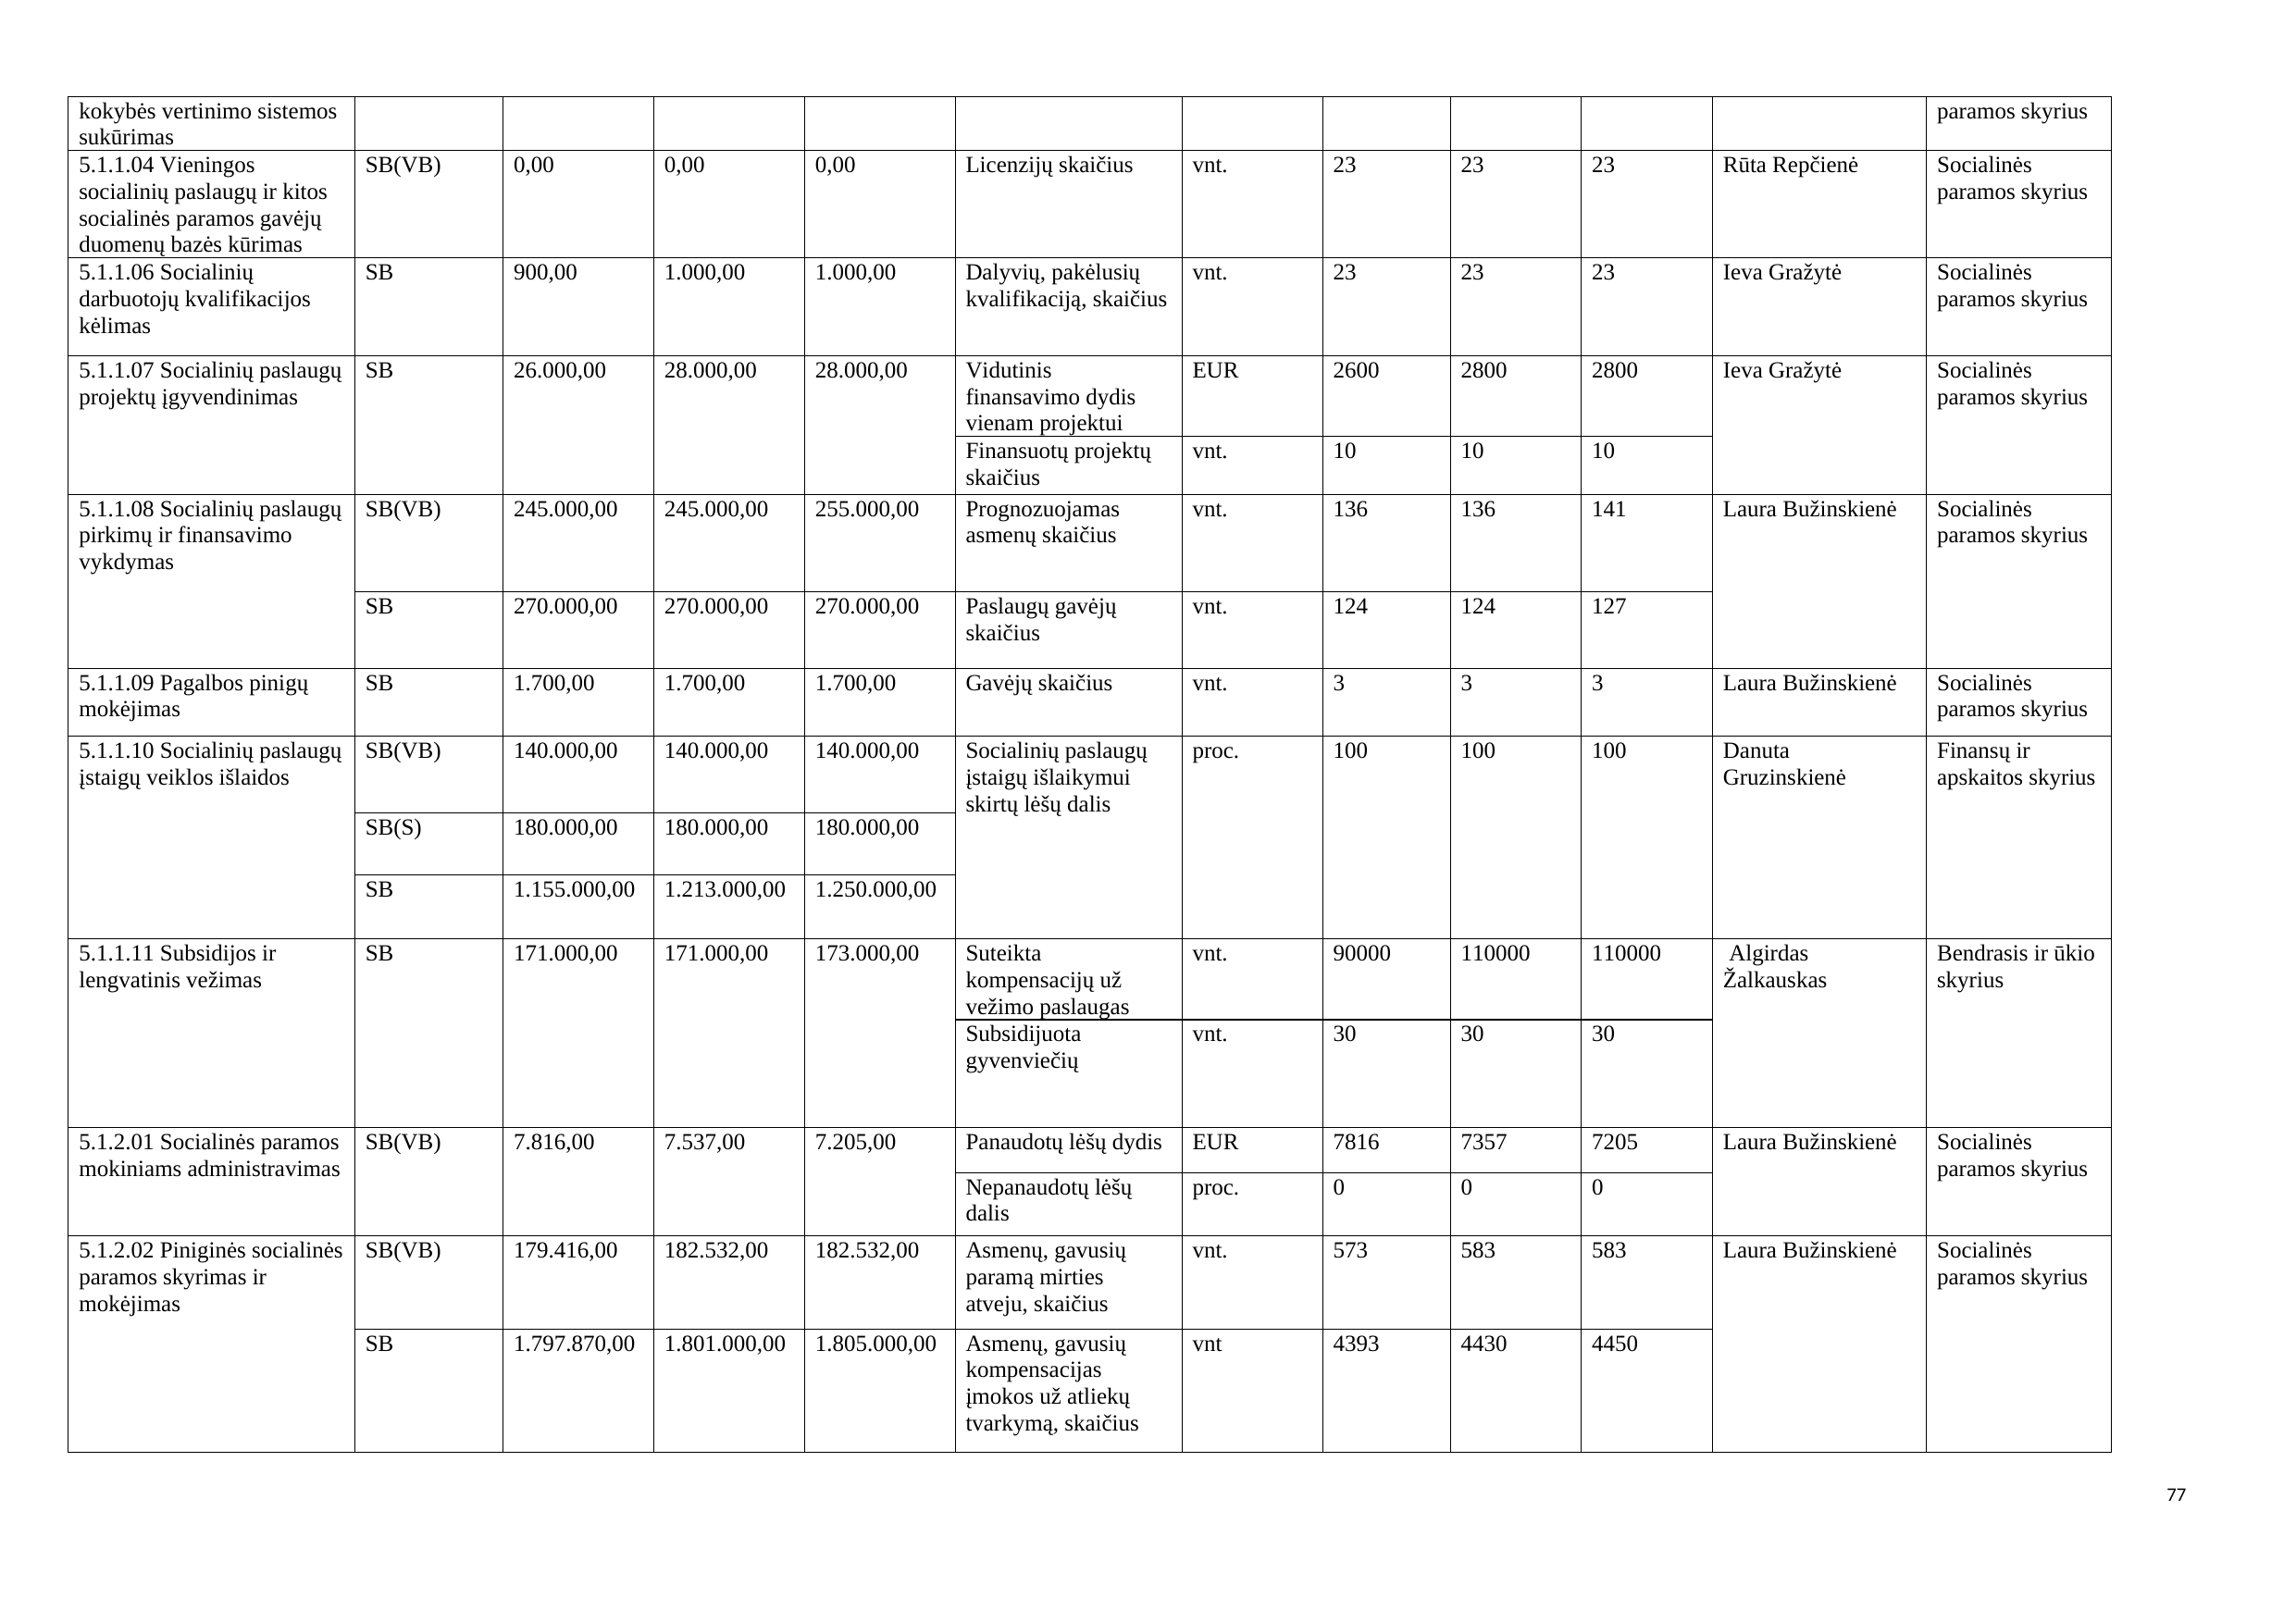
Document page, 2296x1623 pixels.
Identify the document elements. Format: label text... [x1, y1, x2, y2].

table_cell [1582, 97, 1712, 150]
table_cell Socialinės paramos skyrius [1927, 151, 2111, 257]
table_cell 0,00 [805, 151, 955, 257]
table_cell 10 [1323, 437, 1450, 494]
table_cell Algirdas Žalkauskas [1713, 939, 1926, 1127]
table_cell 0 [1323, 1173, 1450, 1235]
table_cell vnt. [1183, 1236, 1322, 1329]
table_cell Asmenų, gavusių paramą mirties atveju, skaičius [956, 1236, 1182, 1329]
table_cell 110000 [1582, 939, 1712, 1019]
table_cell Finansų ir apskaitos skyrius [1927, 737, 2111, 938]
table_cell 1.250.000,00 [805, 875, 955, 938]
table_cell SB [355, 592, 503, 668]
table_cell vnt. [1183, 151, 1322, 257]
table_cell 5.1.1.08 Socialinių paslaugų pirkimų ir finansavimo vykdymas [68, 495, 354, 668]
table_cell vnt. [1183, 1021, 1322, 1127]
table_cell Subsidijuota gyvenviečių [956, 1021, 1182, 1127]
table_cell vnt. [1183, 939, 1322, 1019]
table_cell 23 [1323, 258, 1450, 355]
table_cell 1.805.000,00 [805, 1330, 955, 1451]
table_cell 7205 [1582, 1128, 1712, 1172]
table_cell 5.1.1.06 Socialinių darbuotojų kvalifikacijos kėlimas [68, 258, 354, 355]
table_cell Socialinės paramos skyrius [1927, 1236, 2111, 1451]
table_cell 7.205,00 [805, 1128, 955, 1235]
table_cell 7816 [1323, 1128, 1450, 1172]
table_cell 182.532,00 [805, 1236, 955, 1329]
table_cell 4393 [1323, 1330, 1450, 1451]
table_cell Socialinės paramos skyrius [1927, 495, 2111, 668]
table_cell 10 [1451, 437, 1581, 494]
table_cell SB(VB) [355, 151, 503, 257]
table_cell EUR [1183, 1128, 1322, 1172]
table_cell Laura Bužinskienė [1713, 495, 1926, 668]
table_cell 140.000,00 [654, 737, 804, 812]
table_cell Gavėjų skaičius [956, 669, 1182, 736]
table_cell Nepanaudotų lėšų dalis [956, 1173, 1182, 1235]
table_cell 171.000,00 [503, 939, 653, 1127]
table_cell 28.000,00 [805, 356, 955, 494]
table_cell 583 [1582, 1236, 1712, 1329]
table_cell 573 [1323, 1236, 1450, 1329]
table_cell 10 [1582, 437, 1712, 494]
table_cell EUR [1183, 356, 1322, 436]
table_cell [503, 97, 653, 150]
table_cell SB(VB) [355, 737, 503, 812]
table_cell vnt. [1183, 258, 1322, 355]
table_cell 3 [1451, 669, 1581, 736]
table_cell Socialinių paslaugų įstaigų išlaikymui skirtų lėšų dalis [956, 737, 1182, 938]
table_cell 26.000,00 [503, 356, 653, 494]
table_cell Panaudotų lėšų dydis [956, 1128, 1182, 1172]
table_cell 270.000,00 [654, 592, 804, 668]
table_cell Laura Bužinskienė [1713, 669, 1926, 736]
table_cell 0 [1451, 1173, 1581, 1235]
table_cell 2800 [1582, 356, 1712, 436]
table_cell 180.000,00 [654, 813, 804, 874]
table_cell 3 [1323, 669, 1450, 736]
table_cell 5.1.1.10 Socialinių paslaugų įstaigų veiklos išlaidos [68, 737, 354, 938]
table_cell vnt. [1183, 437, 1322, 494]
table_cell 5.1.1.04 Vieningos socialinių paslaugų ir kitos socialinės paramos gavėjų duomenų bazės kūrimas [68, 151, 354, 257]
table_cell 1.000,00 [805, 258, 955, 355]
table_cell 110000 [1451, 939, 1581, 1019]
table_cell 5.1.1.09 Pagalbos pinigų mokėjimas [68, 669, 354, 736]
table_cell 23 [1451, 151, 1581, 257]
table_cell vnt. [1183, 669, 1322, 736]
table_cell 100 [1323, 737, 1450, 938]
table_cell Ieva Gražytė [1713, 356, 1926, 494]
table_cell SB(VB) [355, 495, 503, 591]
table_cell 173.000,00 [805, 939, 955, 1127]
table_cell 3 [1582, 669, 1712, 736]
table_cell proc. [1183, 737, 1322, 938]
table_cell SB [355, 258, 503, 355]
table_cell 179.416,00 [503, 1236, 653, 1329]
table_cell Prognozuojamas asmenų skaičius [956, 495, 1182, 591]
table_cell 1.797.870,00 [503, 1330, 653, 1451]
table_cell Socialinės paramos skyrius [1927, 669, 2111, 736]
table_cell 7357 [1451, 1128, 1581, 1172]
table_cell 245.000,00 [654, 495, 804, 591]
table_cell Finansuotų projektų skaičius [956, 437, 1182, 494]
table_cell SB [355, 1330, 503, 1451]
table_cell 7.816,00 [503, 1128, 653, 1235]
table_cell 1.155.000,00 [503, 875, 653, 938]
table_cell 1.213.000,00 [654, 875, 804, 938]
table_cell 100 [1451, 737, 1581, 938]
table_cell 124 [1451, 592, 1581, 668]
table_cell 23 [1582, 258, 1712, 355]
table_cell 1.700,00 [805, 669, 955, 736]
table_cell paramos skyrius [1927, 97, 2111, 150]
table_cell Laura Bužinskienė [1713, 1128, 1926, 1235]
table_cell 140.000,00 [805, 737, 955, 812]
table_cell 90000 [1323, 939, 1450, 1019]
table_cell Laura Bužinskienė [1713, 1236, 1926, 1451]
table_cell SB(S) [355, 813, 503, 874]
table_cell [355, 97, 503, 150]
table_cell 182.532,00 [654, 1236, 804, 1329]
table_cell kokybės vertinimo sistemos sukūrimas [68, 97, 354, 150]
table_cell 171.000,00 [654, 939, 804, 1127]
table_cell vnt. [1183, 592, 1322, 668]
table_cell 180.000,00 [503, 813, 653, 874]
table_cell 124 [1323, 592, 1450, 668]
table_cell Licenzijų skaičius [956, 151, 1182, 257]
table_cell [1451, 97, 1581, 150]
table_cell Vidutinis finansavimo dydis vienam projektui [956, 356, 1182, 436]
table_cell vnt [1183, 1330, 1322, 1451]
table_cell Socialinės paramos skyrius [1927, 356, 2111, 494]
table_cell 7.537,00 [654, 1128, 804, 1235]
table_cell 5.1.1.11 Subsidijos ir lengvatinis vežimas [68, 939, 354, 1127]
table_cell [956, 97, 1182, 150]
table_cell SB [355, 669, 503, 736]
table_cell Socialinės paramos skyrius [1927, 258, 2111, 355]
table_cell 1.700,00 [654, 669, 804, 736]
table_cell 5.1.2.02 Piniginės socialinės paramos skyrimas ir mokėjimas [68, 1236, 354, 1451]
table_cell 1.000,00 [654, 258, 804, 355]
table_cell Paslaugų gavėjų skaičius [956, 592, 1182, 668]
table_cell SB [355, 356, 503, 494]
table_cell proc. [1183, 1173, 1322, 1235]
table_cell 136 [1323, 495, 1450, 591]
table_cell 270.000,00 [805, 592, 955, 668]
table_cell 30 [1582, 1021, 1712, 1127]
table_cell 2800 [1451, 356, 1581, 436]
table_cell 23 [1451, 258, 1581, 355]
table_cell 127 [1582, 592, 1712, 668]
table_cell [805, 97, 955, 150]
table_cell SB [355, 939, 503, 1127]
table_cell [1183, 97, 1322, 150]
table_cell 23 [1582, 151, 1712, 257]
table_cell 255.000,00 [805, 495, 955, 591]
table_cell 28.000,00 [654, 356, 804, 494]
table_cell 4450 [1582, 1330, 1712, 1451]
table_cell 4430 [1451, 1330, 1581, 1451]
table_cell 583 [1451, 1236, 1581, 1329]
table_cell 180.000,00 [805, 813, 955, 874]
table_cell SB(VB) [355, 1128, 503, 1235]
table_cell 0,00 [654, 151, 804, 257]
table_cell 100 [1582, 737, 1712, 938]
table_cell 0 [1582, 1173, 1712, 1235]
table_cell 141 [1582, 495, 1712, 591]
table_cell 30 [1451, 1021, 1581, 1127]
table_cell 2600 [1323, 356, 1450, 436]
table_cell 5.1.2.01 Socialinės paramos mokiniams administravimas [68, 1128, 354, 1235]
table_cell Dalyvių, pakėlusių kvalifikaciją, skaičius [956, 258, 1182, 355]
table_cell vnt. [1183, 495, 1322, 591]
table_cell SB [355, 875, 503, 938]
table_cell 140.000,00 [503, 737, 653, 812]
table_cell Danuta Gruzinskienė [1713, 737, 1926, 938]
table_cell 245.000,00 [503, 495, 653, 591]
table_cell 0,00 [503, 151, 653, 257]
table_cell 1.801.000,00 [654, 1330, 804, 1451]
table_cell 136 [1451, 495, 1581, 591]
table_cell 30 [1323, 1021, 1450, 1127]
table_cell 23 [1323, 151, 1450, 257]
table_cell Ieva Gražytė [1713, 258, 1926, 355]
table_cell 270.000,00 [503, 592, 653, 668]
table_cell Socialinės paramos skyrius [1927, 1128, 2111, 1235]
table_cell [654, 97, 804, 150]
table_cell 5.1.1.07 Socialinių paslaugų projektų įgyvendinimas [68, 356, 354, 494]
table_cell Suteikta kompensacijų už vežimo paslaugas [956, 939, 1182, 1019]
table_cell SB(VB) [355, 1236, 503, 1329]
table_cell Asmenų, gavusių kompensacijas įmokos už atliekų tvarkymą, skaičius [956, 1330, 1182, 1451]
table_cell [1713, 97, 1926, 150]
table_cell 1.700,00 [503, 669, 653, 736]
table_cell [1323, 97, 1450, 150]
table_cell Bendrasis ir ūkio skyrius [1927, 939, 2111, 1127]
table_cell 900,00 [503, 258, 653, 355]
table_cell Rūta Repčienė [1713, 151, 1926, 257]
